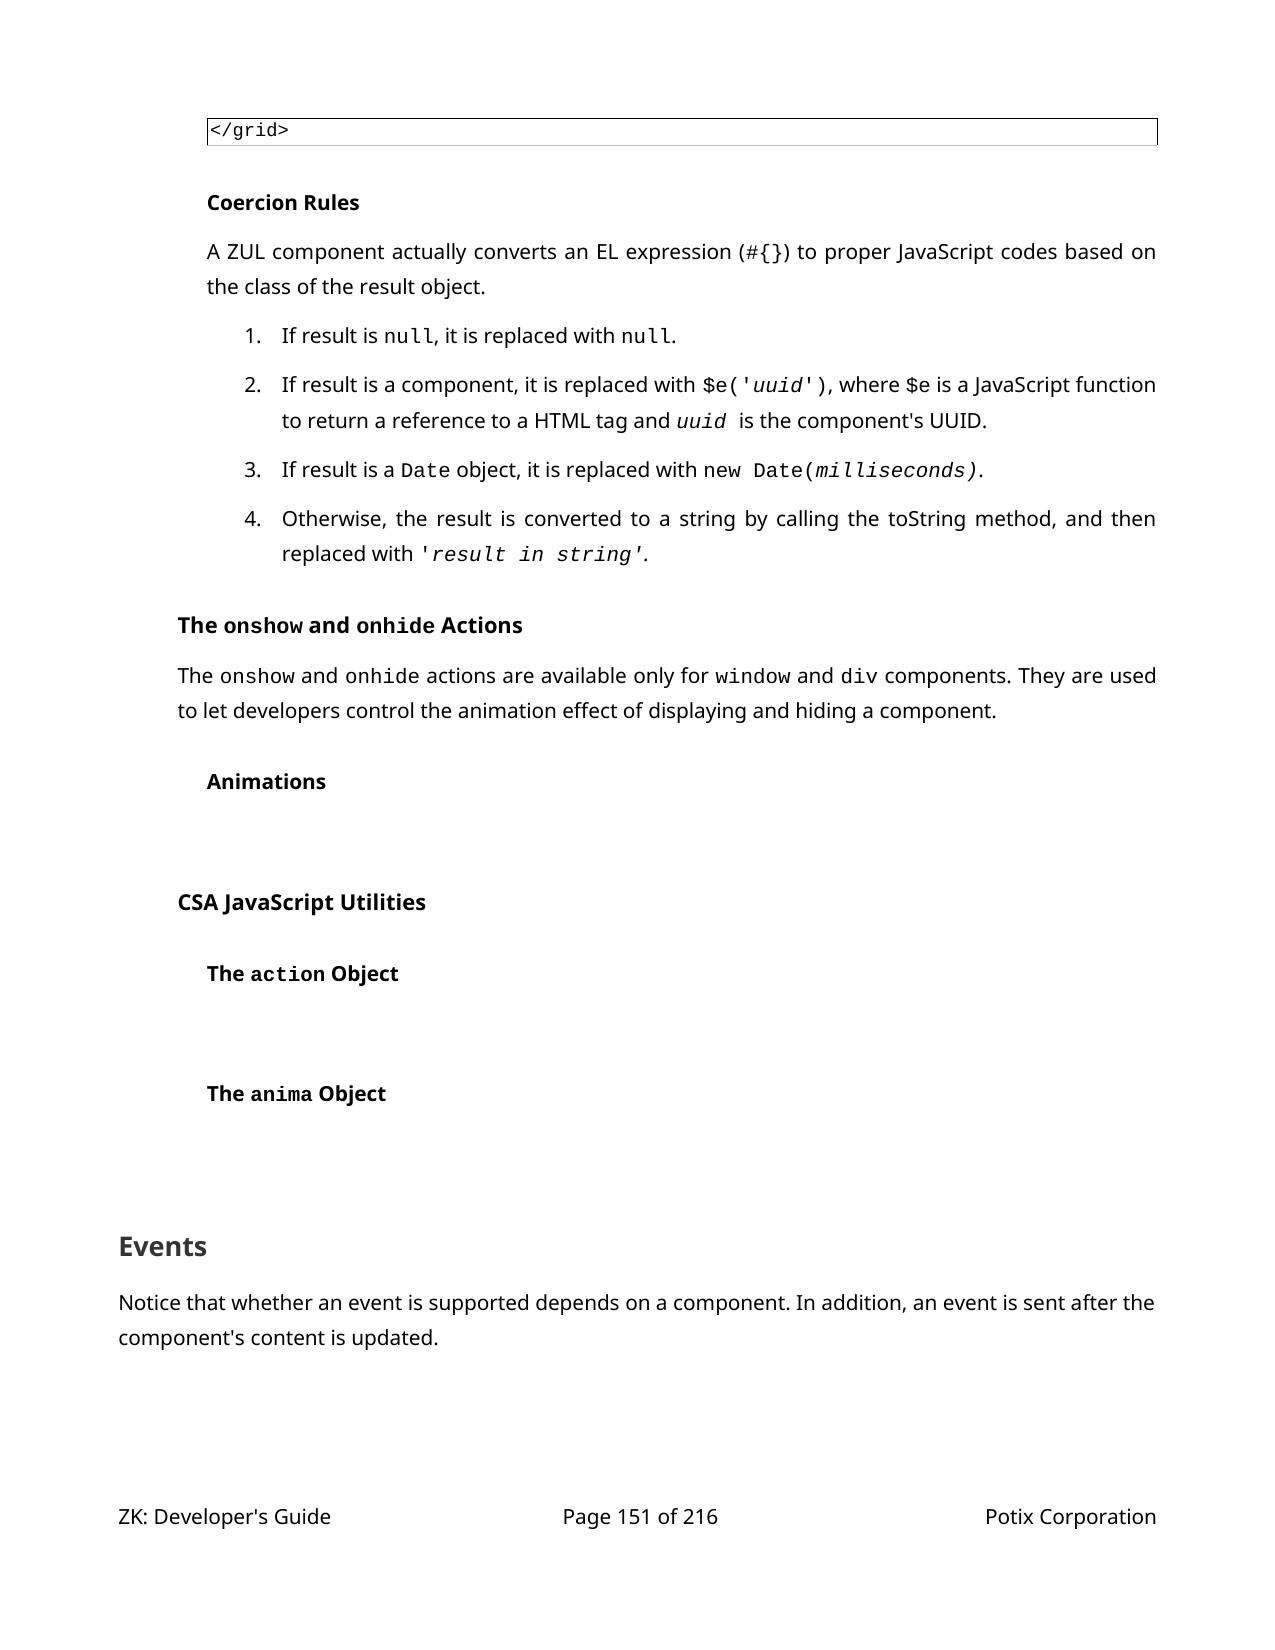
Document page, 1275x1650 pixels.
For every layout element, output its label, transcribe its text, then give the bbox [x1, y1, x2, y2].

list Otherwise, the result is converted to a string by calling the toString method, and then replaced with 'result in string'. [244, 504, 1157, 568]
text Notice that whether an event is supported depends on a component. In addition, an event is sent after the component's content is updated. [118, 1288, 1157, 1351]
subtitle Coercion Rules [207, 188, 1157, 216]
subtitle Events [118, 1228, 1157, 1264]
subtitle The onshow and onhide Actions [177, 610, 1157, 641]
list If result is null, it is replaced with null. [244, 321, 1157, 350]
subtitle CSA JavaScript Utilities [177, 887, 1157, 917]
list If result is a Date object, it is replaced with new Date(milliseconds). [244, 455, 1157, 483]
text </grid> [208, 119, 1157, 145]
text A ZUL component actually converts an EL expression (#{}) to proper JavaScript codes based on the class of the result object. [207, 237, 1157, 301]
subtitle Animations [207, 767, 1157, 796]
subtitle The anima Object [207, 1079, 1157, 1108]
text The onshow and onhide actions are available only for window and div components. They are used to let developers control the animation effect of displaying and hiding a component. [177, 661, 1157, 725]
list If result is a component, it is replaced with $e('uuid'), where $e is a JavaScript function to return a reference to a HTML tag and uuid is the component's UUID. [244, 370, 1157, 434]
subtitle The action Object [207, 959, 1157, 988]
